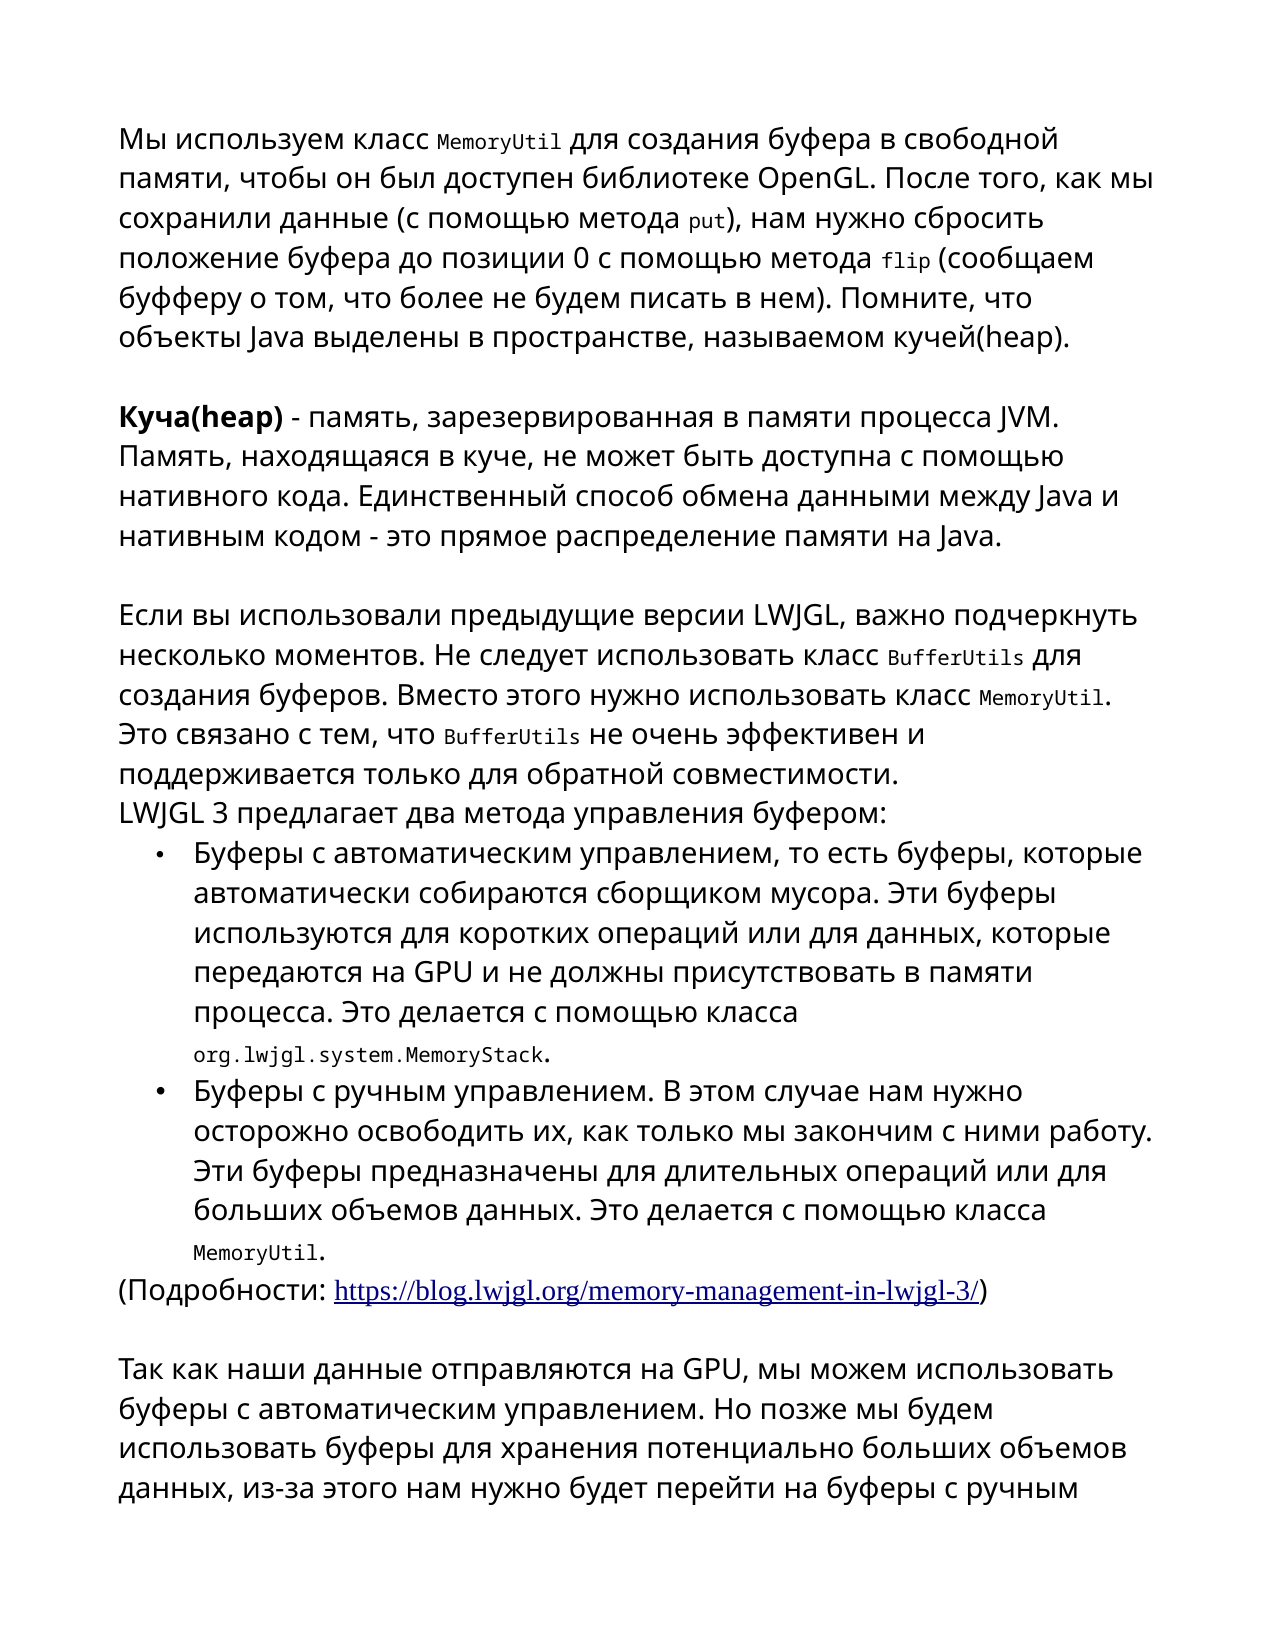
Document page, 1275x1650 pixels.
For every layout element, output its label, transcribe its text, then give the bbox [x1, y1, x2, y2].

text (Подробности: https://blog.lwjgl.org/memory-management-in-lwjgl-3/) [118, 1269, 1157, 1309]
text Мы используем класс MemoryUtil для создания буфера в свободной памяти, чтобы он был доступен библиотеке OpenGL. После того, как мы сохранили данные (с помощью метода put), нам нужно сбросить положение буфера до позиции 0 с помощью метода flip (сообщаем буфферу о том, что более не будем писать в нем). Помните, что объекты Java выделены в пространстве, называемом кучей(heap). [118, 118, 1157, 356]
text Так как наши данные отправляются на GPU, мы можем использовать буферы с автоматическим управлением. Но позже мы будем использовать буферы для хранения потенциально больших объемов данных, из-за этого нам нужно будет перейти на буферы с ручным [118, 1348, 1157, 1507]
list Буферы с автоматическим управлением, то есть буферы, которые автоматически собираются сборщиком мусора. Эти буферы используются для коротких операций или для данных, которые передаются на GPU и не должны присутствовать в памяти процесса. Это делается с помощью класса org.lwjgl.system.MemoryStack. [156, 832, 1157, 1071]
text LWJGL 3 предлагает два метода управления буфером: [118, 793, 1157, 832]
text Куча(heap) - память, зарезервированная в памяти процесса JVM. Память, находящаяся в куче, не может быть доступна с помощью нативного кода. Единственный способ обмена данными между Java и нативным кодом - это прямое распределение памяти на Java. Если вы использовали предыдущие версии LWJGL, важно подчеркнуть несколько моментов. Не следует использовать класс BufferUtils для создания буферов. Вместо этого нужно использовать класс MemoryUtil. Это связано с тем, что BufferUtils не очень эффективен и поддерживается только для обратной совместимости. [118, 396, 1157, 793]
list Буферы с ручным управлением. В этом случае нам нужно осторожно освободить их, как только мы закончим с ними работу. Эти буферы предназначены для длительных операций или для больших объемов данных. Это делается с помощью класса MemoryUtil. [156, 1071, 1157, 1269]
